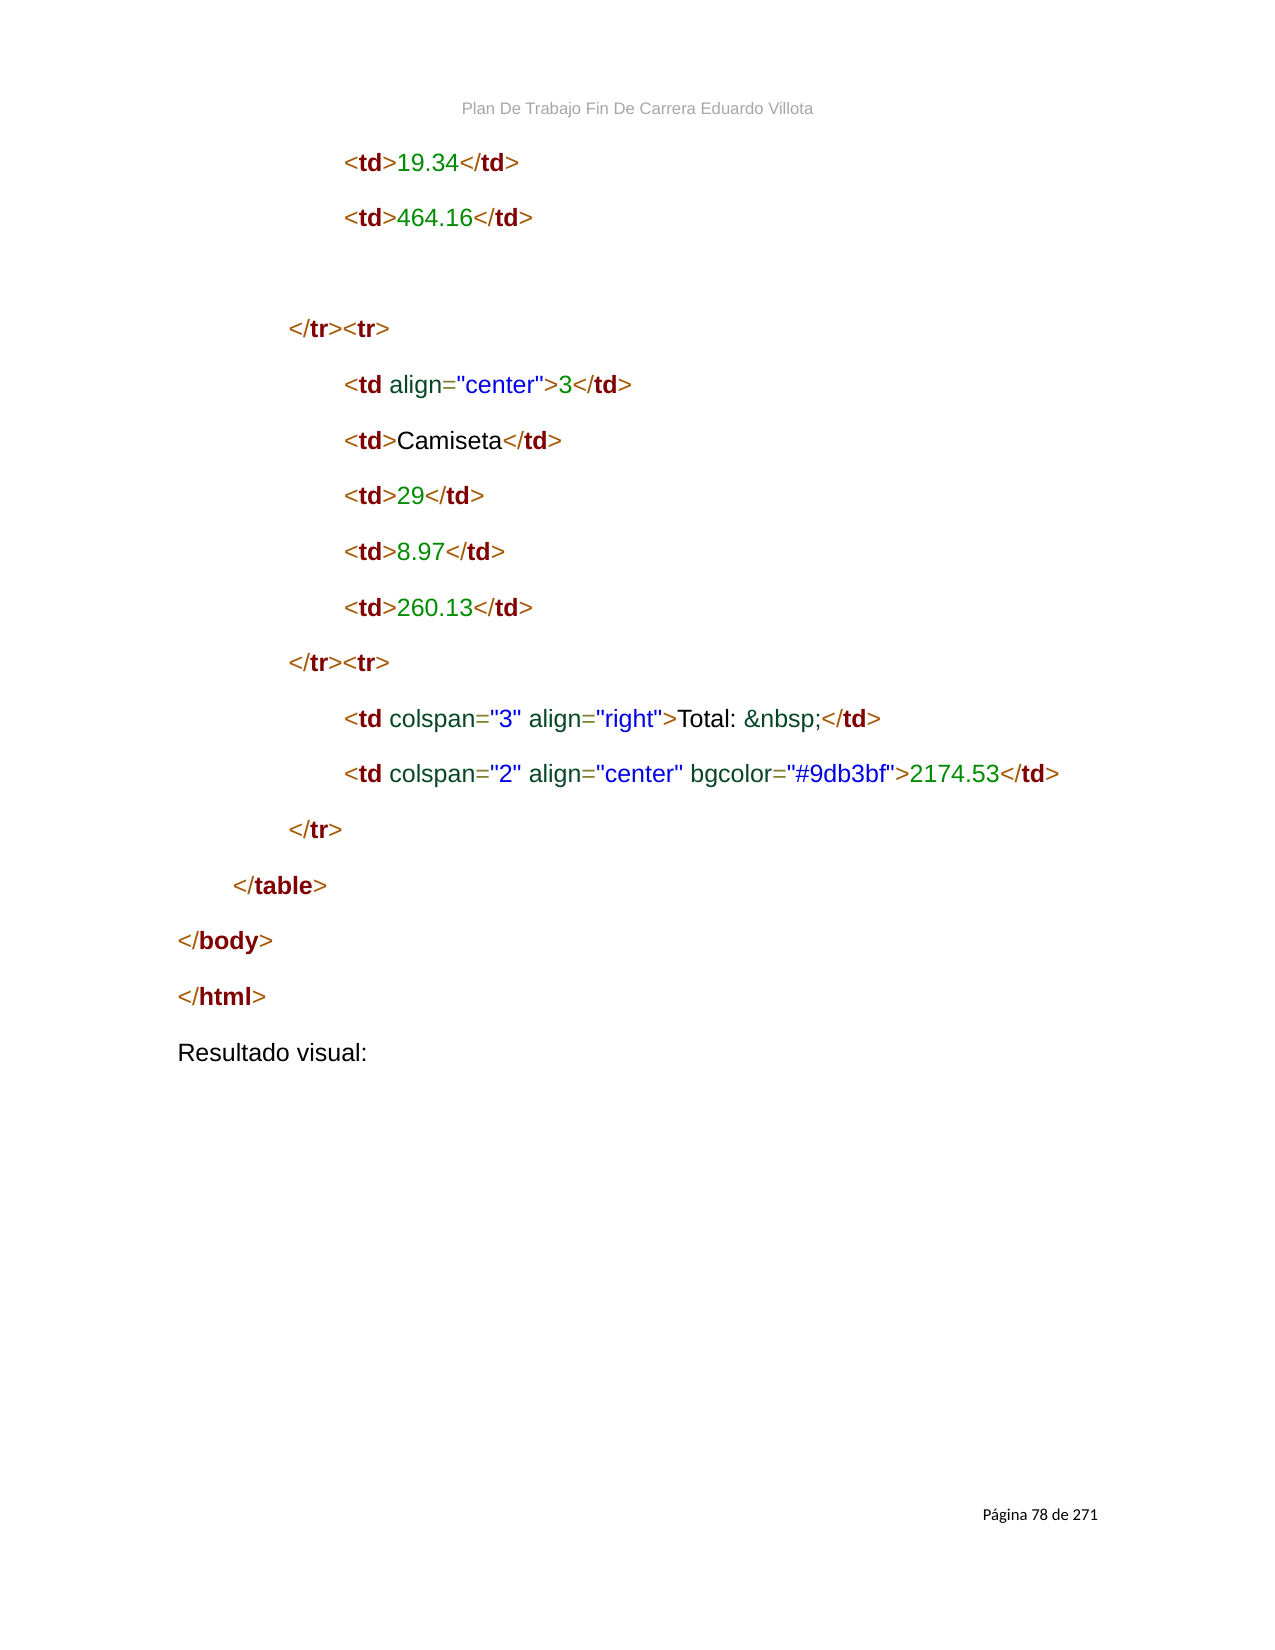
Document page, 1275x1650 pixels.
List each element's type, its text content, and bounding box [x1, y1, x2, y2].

text <td>464.16</td> [177, 203, 1098, 232]
text <td>19.34</td> [177, 148, 1098, 176]
text <td>260.13</td> [177, 593, 1098, 621]
text </tr><tr> [177, 648, 1098, 677]
text <td>29</td> [177, 481, 1098, 510]
text </body> [177, 926, 1098, 955]
text <td align="center">3</td> [177, 370, 1098, 399]
text </html> [177, 982, 1098, 1011]
text </table> [177, 871, 1098, 899]
text <td>Camiseta</td> [177, 426, 1098, 454]
text <td colspan="2" align="center" bgcolor="#9db3bf">2174.53</td> [177, 759, 1098, 788]
text <td>8.97</td> [177, 537, 1098, 566]
text </tr><tr> [177, 314, 1098, 343]
text <td colspan="3" align="right">Total: &nbsp;</td> [177, 704, 1098, 733]
text </tr> [177, 815, 1098, 844]
text Resultado visual: [177, 1038, 1098, 1066]
